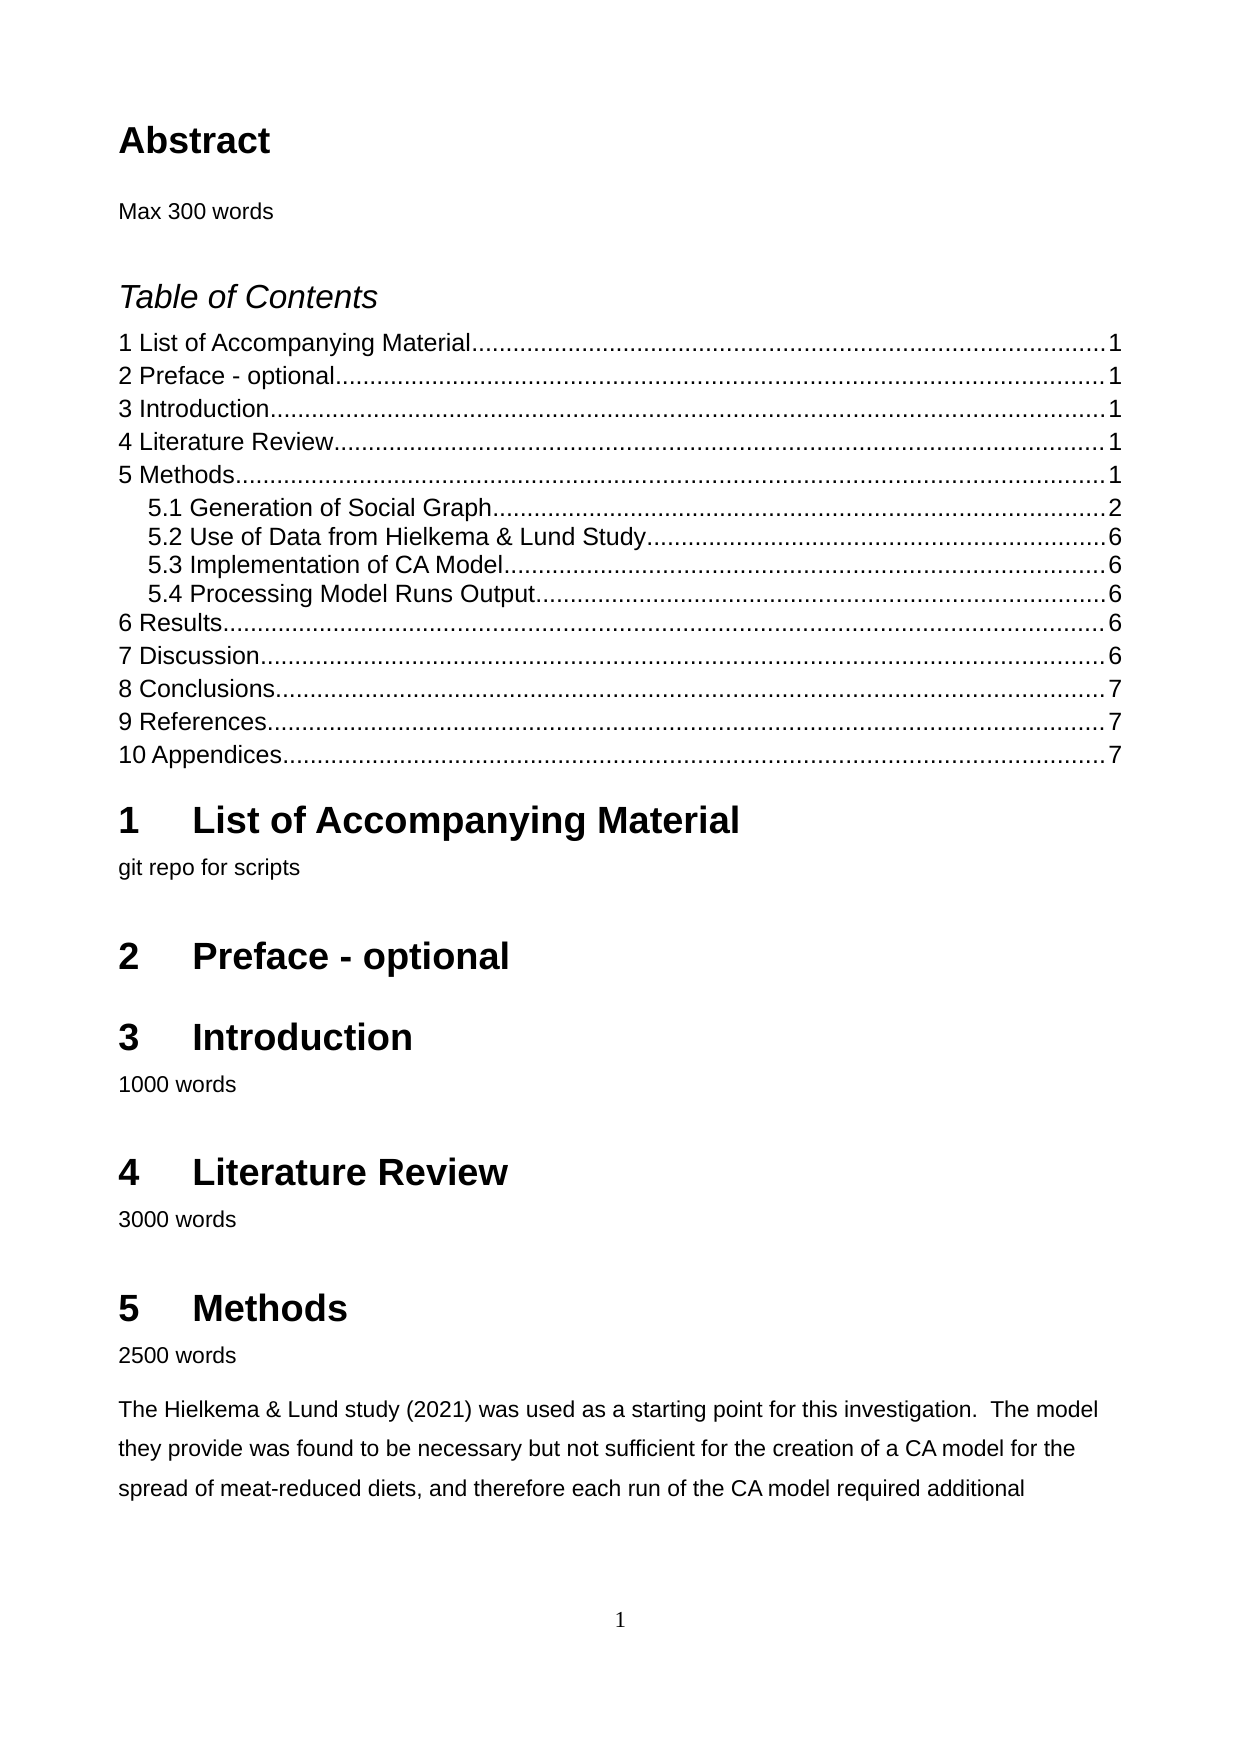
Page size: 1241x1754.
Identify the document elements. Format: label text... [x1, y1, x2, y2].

subtitle Preface - optional [118, 933, 1122, 977]
text 3 Introduction 1 [118, 394, 1122, 423]
text Max 300 words [118, 198, 1122, 224]
text 1 List of Accompanying Material 1 [118, 328, 1122, 357]
text 4 Literature Review 1 [118, 427, 1122, 456]
text git repo for scripts [118, 854, 1122, 881]
text 5.3 Implementation of CA Model 6 [148, 550, 1122, 579]
subtitle Methods [118, 1285, 1122, 1329]
text 5 Methods 1 [118, 460, 1122, 489]
text 6 Results 6 [118, 608, 1122, 637]
text 9 References 7 [118, 707, 1122, 736]
subtitle List of Accompanying Material [118, 798, 1122, 842]
subtitle Introduction [118, 1014, 1122, 1058]
text 3000 words [118, 1206, 1122, 1232]
text 2500 words [118, 1342, 1122, 1368]
subtitle Literature Review [118, 1150, 1122, 1194]
text 5.4 Processing Model Runs Output 6 [148, 579, 1122, 608]
text 5.2 Use of Data from Hielkema & Lund Study 6 [148, 522, 1122, 550]
subtitle Table of Contents [118, 277, 1122, 315]
text 10 Appendices 7 [118, 740, 1122, 769]
text 7 Discussion 6 [118, 641, 1122, 670]
text 1000 words [118, 1071, 1122, 1097]
text Abstract [118, 118, 1122, 161]
text 2 Preface - optional 1 [118, 361, 1122, 389]
text The Hielkema & Lund study (2021) was used as a starting point for this investigation. The model they provide was found to be necessary but not sufficient for the creation of a CA model for the spread of meat-reduced diets, and therefore each run of the CA model required additional [118, 1396, 1122, 1501]
text 8 Conclusions 7 [118, 674, 1122, 703]
text 5.1 Generation of Social Graph 2 [148, 493, 1122, 522]
